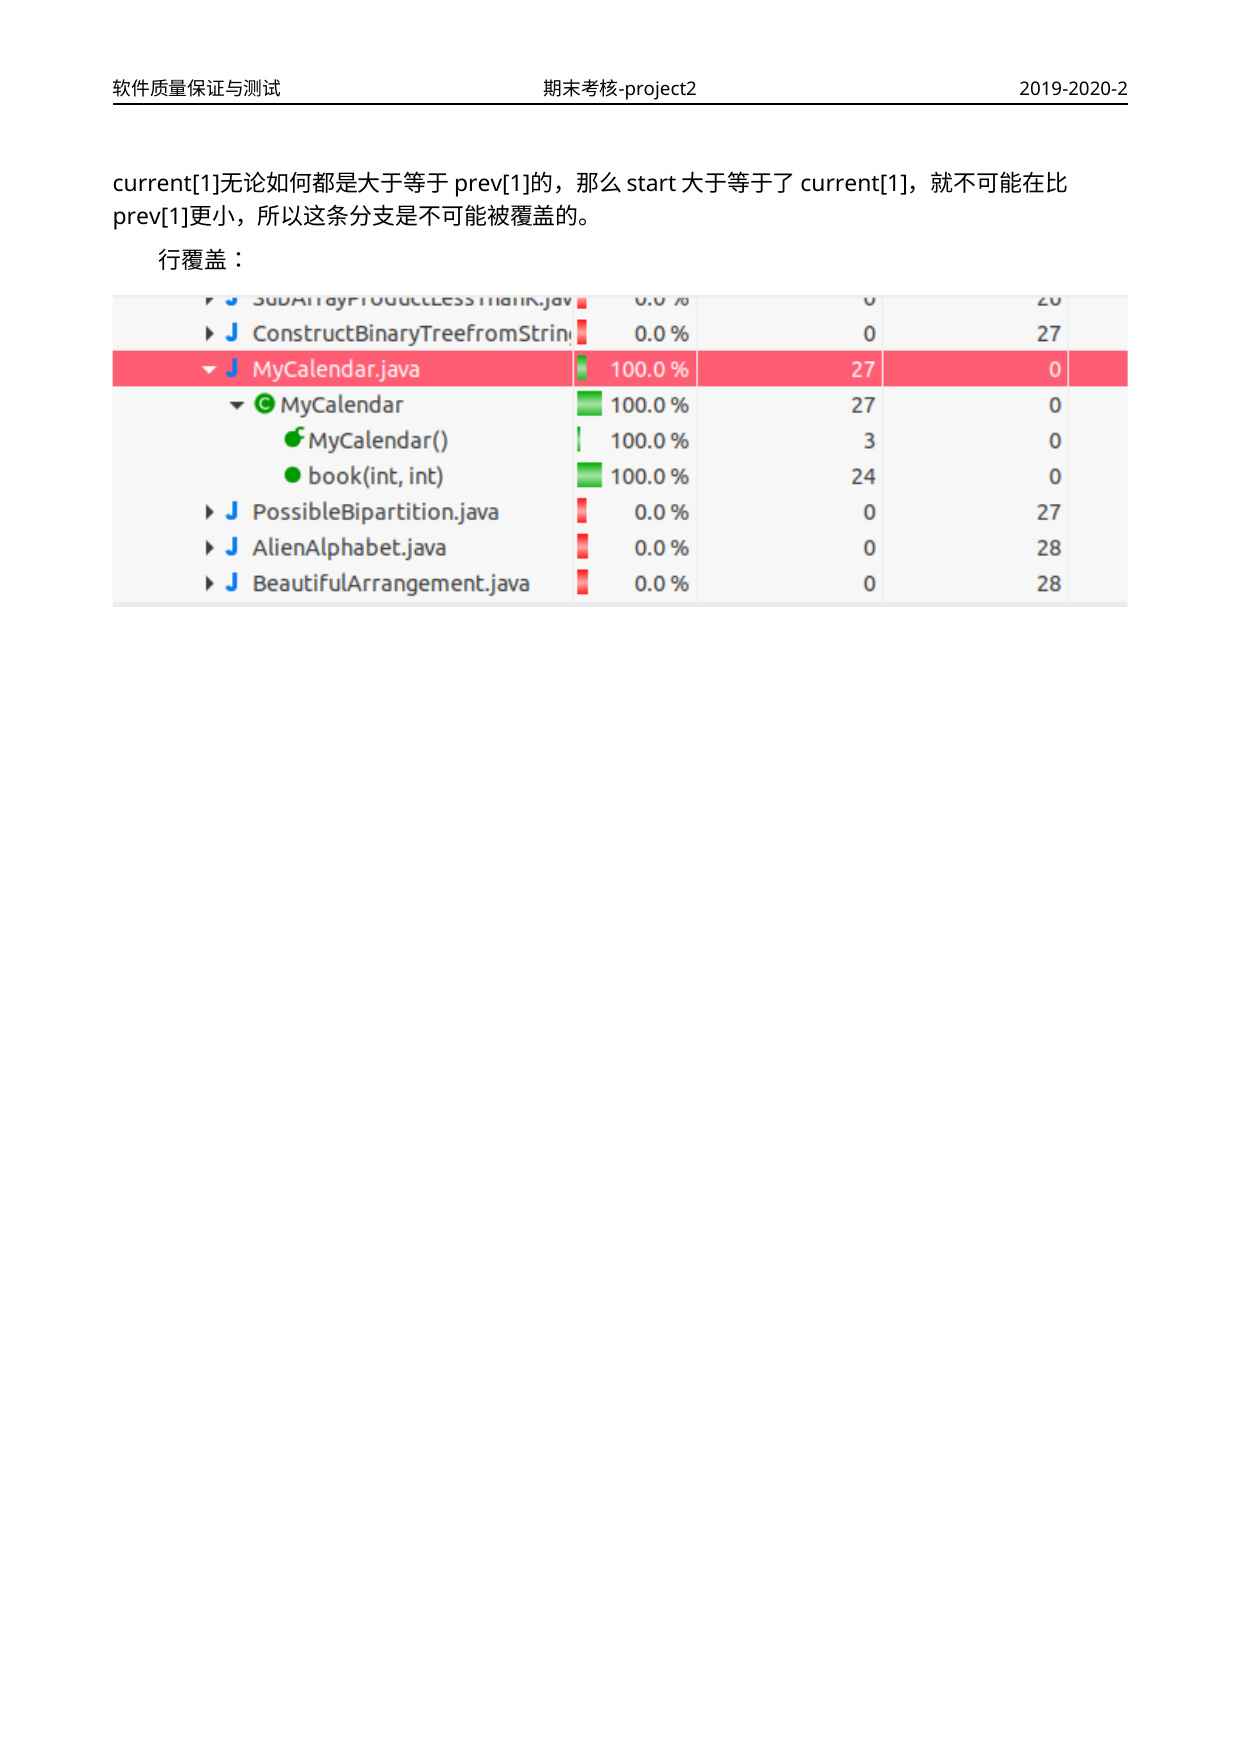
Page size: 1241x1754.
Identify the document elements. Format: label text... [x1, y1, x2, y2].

picture [112, 295, 1128, 607]
text 行覆盖： [112, 244, 1128, 275]
text current[1]无论如何都是大于等于prev[1]的，那么start大于等于了current[1]，就不可能在比prev[1]更小，所以这条分支是不可能被覆盖的。 [112, 164, 1128, 231]
